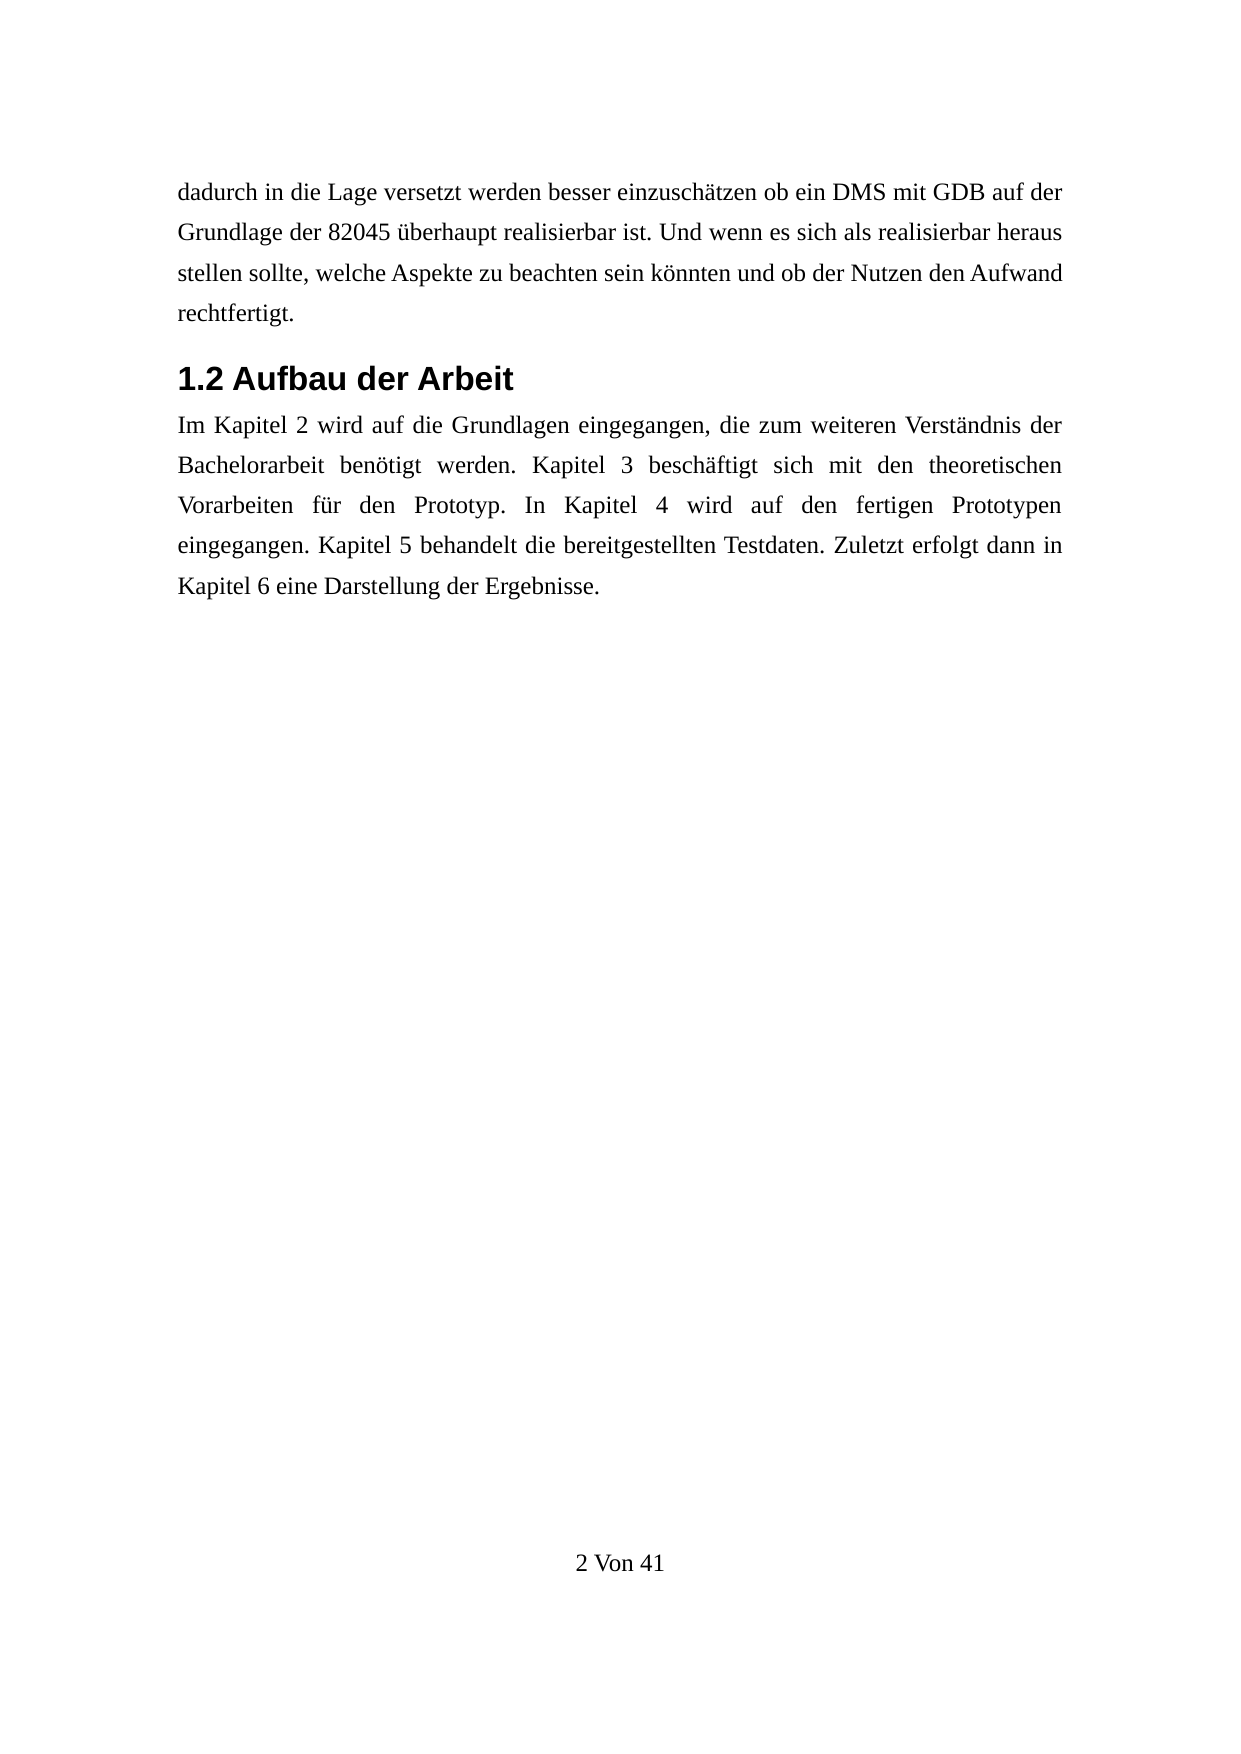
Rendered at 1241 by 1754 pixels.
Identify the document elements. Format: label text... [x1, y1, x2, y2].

text dadurch in die Lage versetzt werden besser einzuschätzen ob ein DMS mit GDB auf der Grundlage der 82045 überhaupt realisierbar ist. Und wenn es sich als realisierbar heraus stellen sollte, welche Aspekte zu beachten sein könnten und ob der Nutzen den Aufwand rechtfertigt. [177, 177, 1063, 327]
text Im Kapitel 2 wird auf die Grundlagen eingegangen, die zum weiteren Verständnis der Bachelorarbeit benötigt werden. Kapitel 3 beschäftigt sich mit den theoretischen Vorarbeiten für den Prototyp. In Kapitel 4 wird auf den fertigen Prototypen eingegangen. Kapitel 5 behandelt die bereitgestellten Testdaten. Zuletzt erfolgt dann in Kapitel 6 eine Darstellung der Ergebnisse. [177, 410, 1063, 599]
subtitle 1.2 Aufbau der Arbeit [177, 359, 1063, 397]
